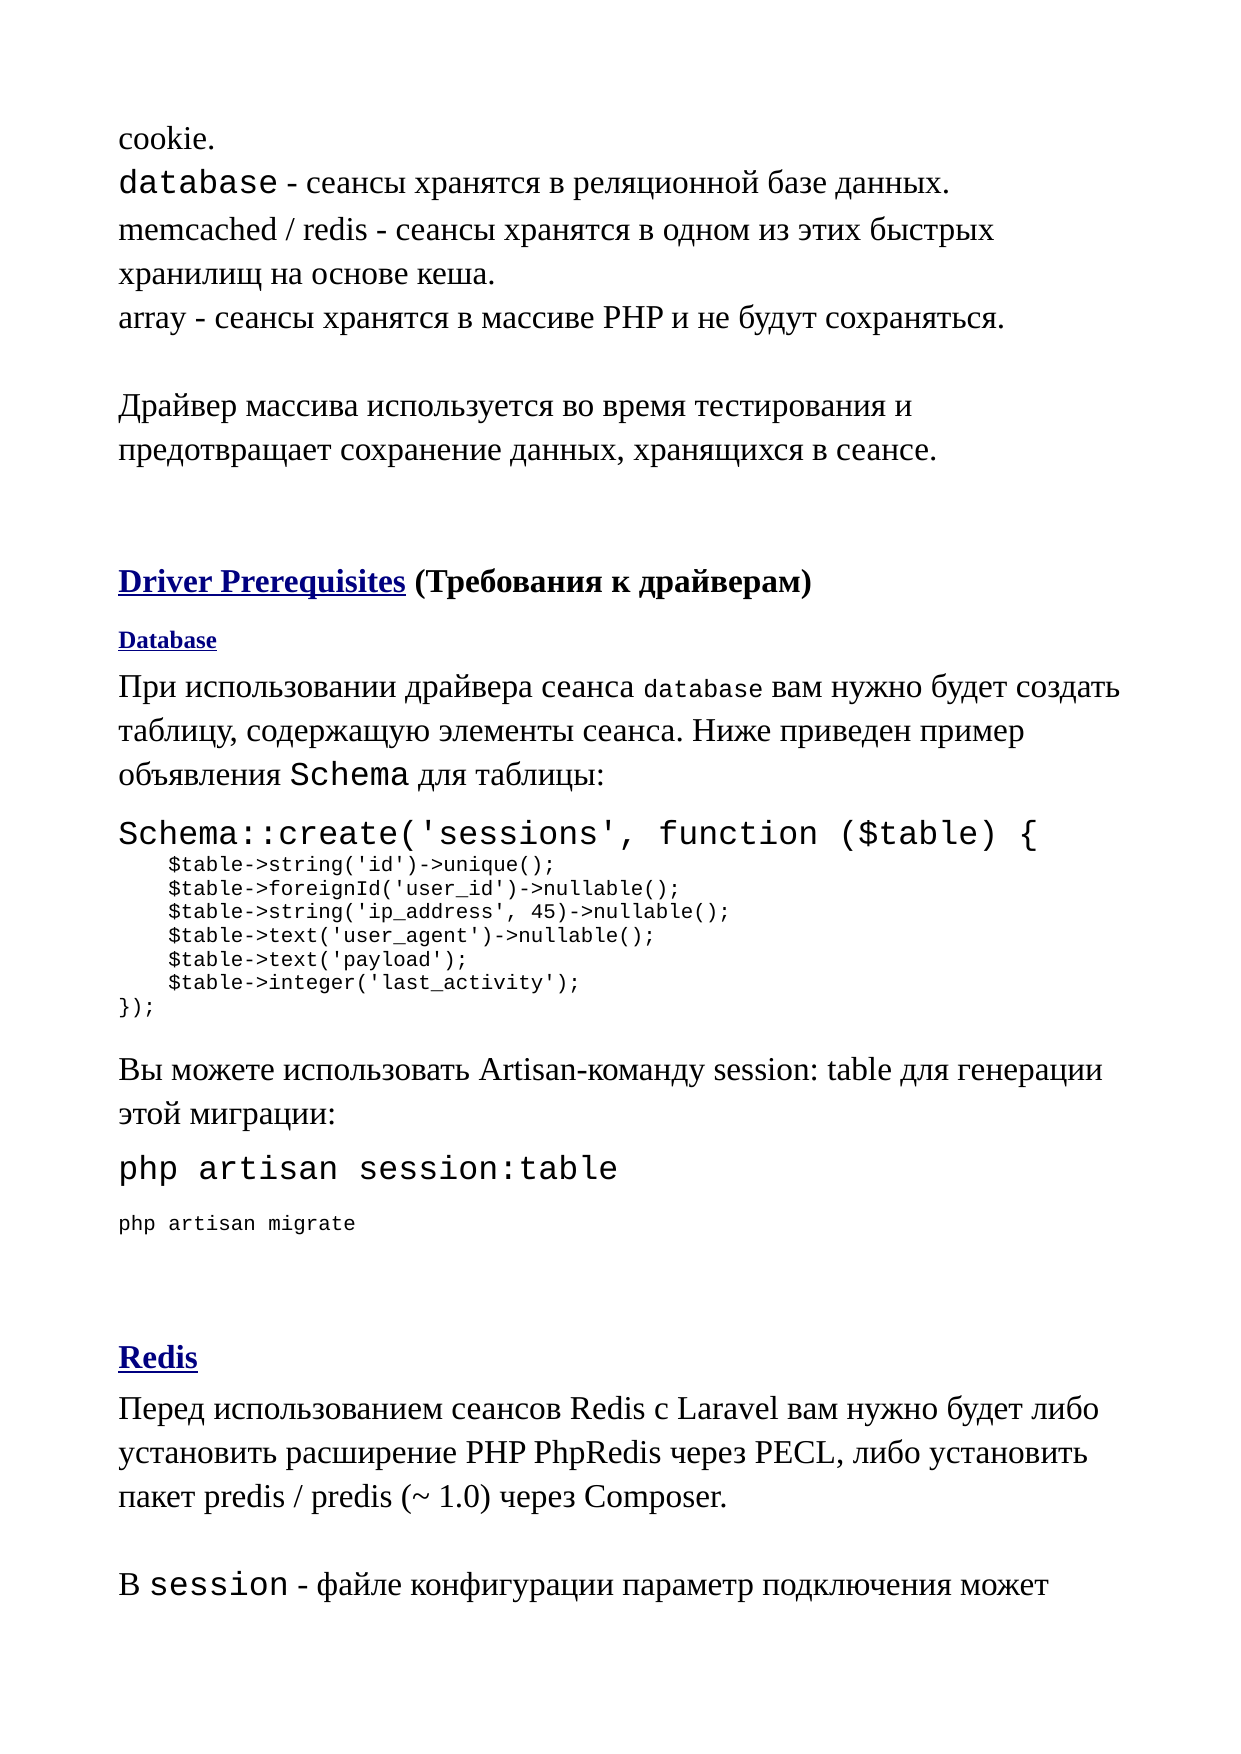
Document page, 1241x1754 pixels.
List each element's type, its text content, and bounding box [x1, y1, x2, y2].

text php artisan session:table [118, 1152, 1122, 1190]
text Schema::create('sessions', function ($table) { [118, 816, 1122, 854]
text $table->text('payload'); [118, 949, 1122, 972]
text Перед использованием сеансов Redis с Laravel вам нужно будет либо установить расширение PHP PhpRedis через PECL, либо установить пакет predis / predis (~ 1.0) через Composer. В session - файле конфигурации параметр подключения может [118, 1388, 1122, 1606]
text $table->text('user_agent')->nullable(); [118, 925, 1122, 949]
text При использовании драйвера сеанса database вам нужно будет создать таблицу, содержащую элементы сеанса. Ниже приведен пример объявления Schema для таблицы: [118, 666, 1122, 796]
text cookie. database - сеансы хранятся в реляционной базе данных. memcached / redis - сеансы хранятся в одном из этих быстрых хранилищ на основе кеша. array - сеансы хранятся в массиве PHP и не будут сохраняться. Драйвер массива используется во время тестирования и предотвращает сохранение данных, хранящихся в сеансе. [118, 118, 1122, 468]
text $table->foreignId('user_id')->nullable(); [118, 878, 1122, 901]
text php artisan migrate [118, 1213, 1122, 1237]
subtitle Redis [118, 1338, 1122, 1376]
text Вы можете использовать Artisan-команду session: table для генерации этой миграции: [118, 1049, 1122, 1132]
subtitle Database [118, 625, 1122, 653]
subtitle Driver Prerequisites (Требования к драйверам) [118, 561, 1122, 600]
text $table->string('ip_address', 45)->nullable(); [118, 901, 1122, 925]
text $table->integer('last_activity'); [118, 972, 1122, 996]
text $table->string('id')->unique(); [118, 854, 1122, 878]
text }); [118, 996, 1122, 1020]
